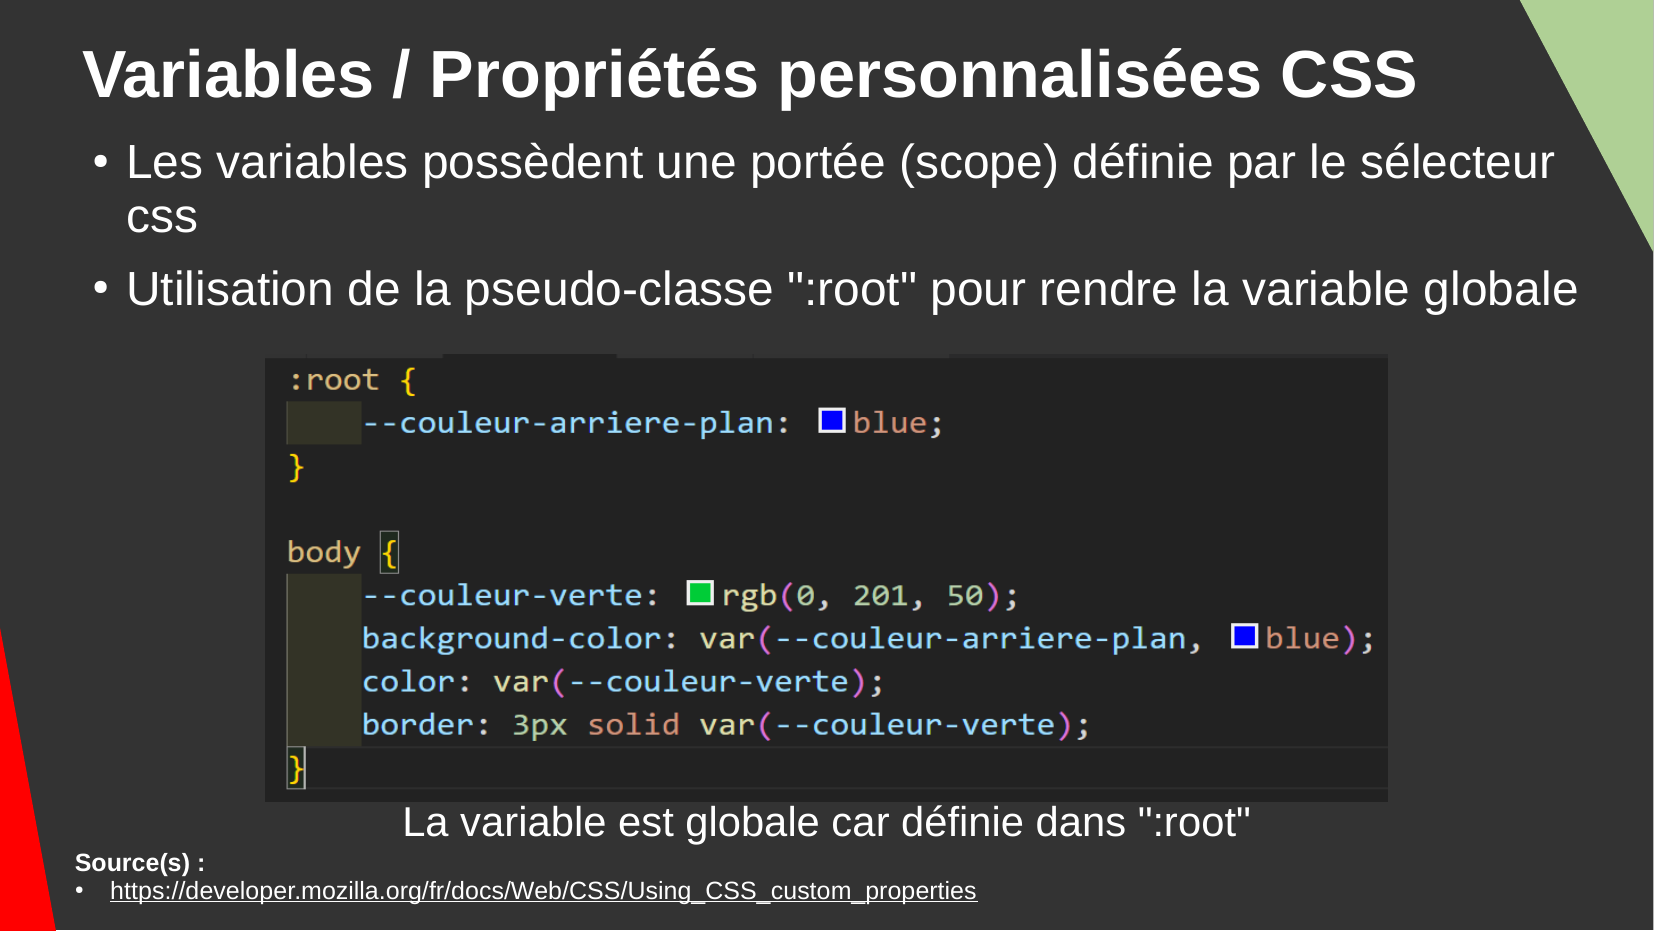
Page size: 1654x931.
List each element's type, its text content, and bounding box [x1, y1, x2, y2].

picture [265, 354, 1388, 802]
text_box [0, 627, 56, 931]
list Les variables possèdent une portée (scope) définie par le sélecteur css Utilisation de la pseudo-classe ":root" pour rendre la variable globale [80, 135, 1642, 355]
text_box Source(s) : https://developer.mozilla.org/fr/docs/Web/CSS/Using_CSS_custom_properties [60, 841, 1546, 931]
title Variables / Propriétés personnalisées CSS [82, 37, 1571, 114]
text_box [1519, 0, 1654, 254]
title La variable est globale car définie dans ":root" [126, 799, 1527, 841]
